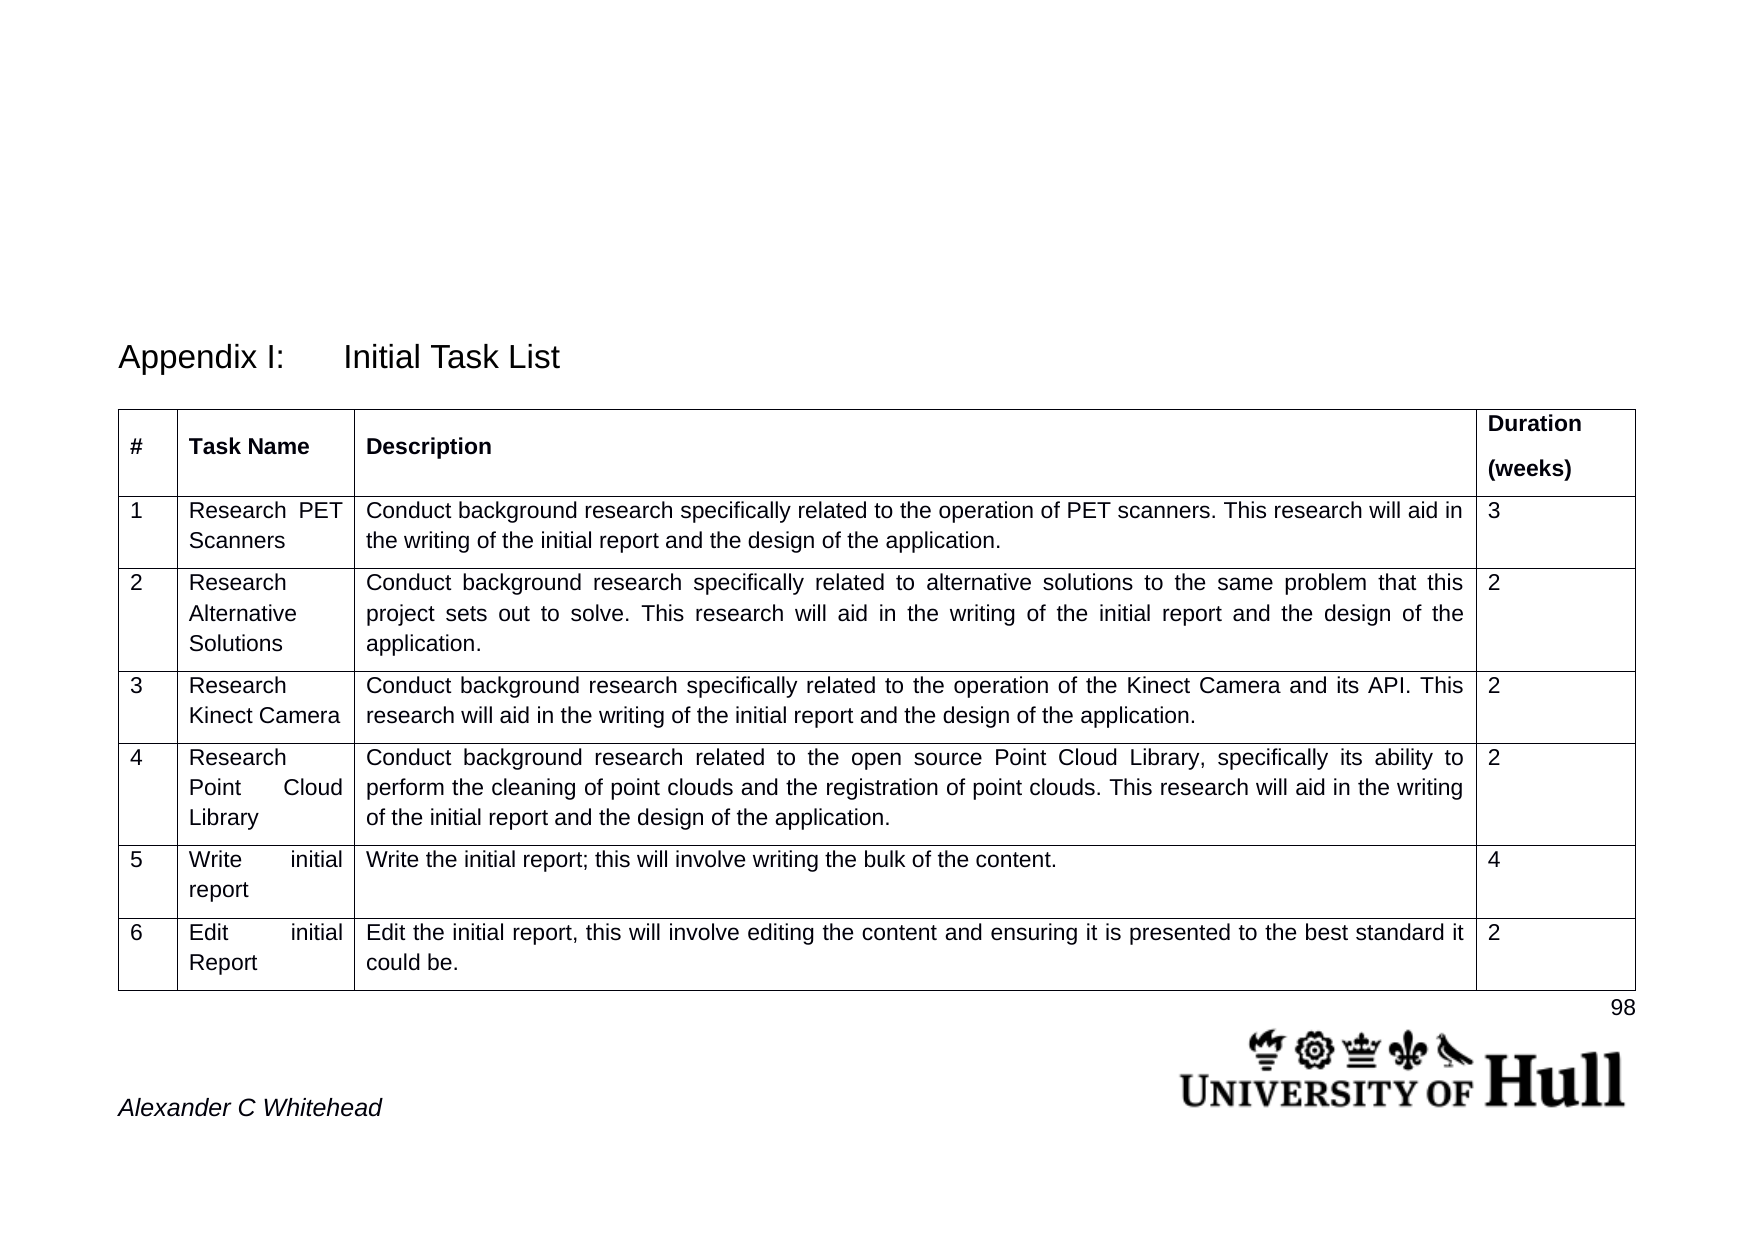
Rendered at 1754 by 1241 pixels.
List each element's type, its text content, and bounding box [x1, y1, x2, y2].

table_header Duration (weeks) [1477, 410, 1635, 496]
table_cell 2 [1477, 919, 1635, 989]
table_cell Conduct background research related to the open source Point Cloud Library, specifically its ability to perform the cleaning of point clouds and the registration of point clouds. This research will aid in the writing of the initial report and the design of the application. [355, 744, 1476, 845]
table_cell Edit the initial report, this will involve editing the content and ensuring it is presented to the best standard it could be. [355, 919, 1476, 989]
table_cell Conduct background research specifically related to the operation of PET scanners. This research will aid in the writing of the initial report and the design of the application. [355, 497, 1476, 568]
table_cell 3 [1477, 497, 1635, 568]
table_cell 1 [119, 497, 177, 568]
table_cell Conduct background research specifically related to alternative solutions to the same problem that this project sets out to solve. This research will aid in the writing of the initial report and the design of the application. [355, 569, 1476, 671]
table_cell Research Kinect Camera [178, 672, 354, 743]
table_cell 2 [1477, 569, 1635, 671]
table_cell 6 [119, 919, 177, 989]
table_cell Research PET Scanners [178, 497, 354, 568]
table_header Task Name [178, 410, 354, 496]
table_cell Conduct background research specifically related to the operation of the Kinect Camera and its API. This research will aid in the writing of the initial report and the design of the application. [355, 672, 1476, 743]
table_cell Write initial report [178, 846, 354, 917]
table_header # [119, 410, 177, 496]
table_cell 3 [119, 672, 177, 743]
table_cell 4 [119, 744, 177, 845]
table_cell 2 [119, 569, 177, 671]
table_cell 5 [119, 846, 177, 917]
table_cell 2 [1477, 744, 1635, 845]
table_cell Write the initial report; this will involve writing the bulk of the content. [355, 846, 1476, 917]
table_cell Research Point Cloud Library [178, 744, 354, 845]
table_cell Edit initial Report [178, 919, 354, 989]
table_cell 4 [1477, 846, 1635, 917]
picture [1173, 1020, 1634, 1117]
subtitle Initial Task List [118, 337, 1636, 376]
table_header Description [355, 410, 1476, 496]
table_cell Research Alternative Solutions [178, 569, 354, 671]
table_cell 2 [1477, 672, 1635, 743]
